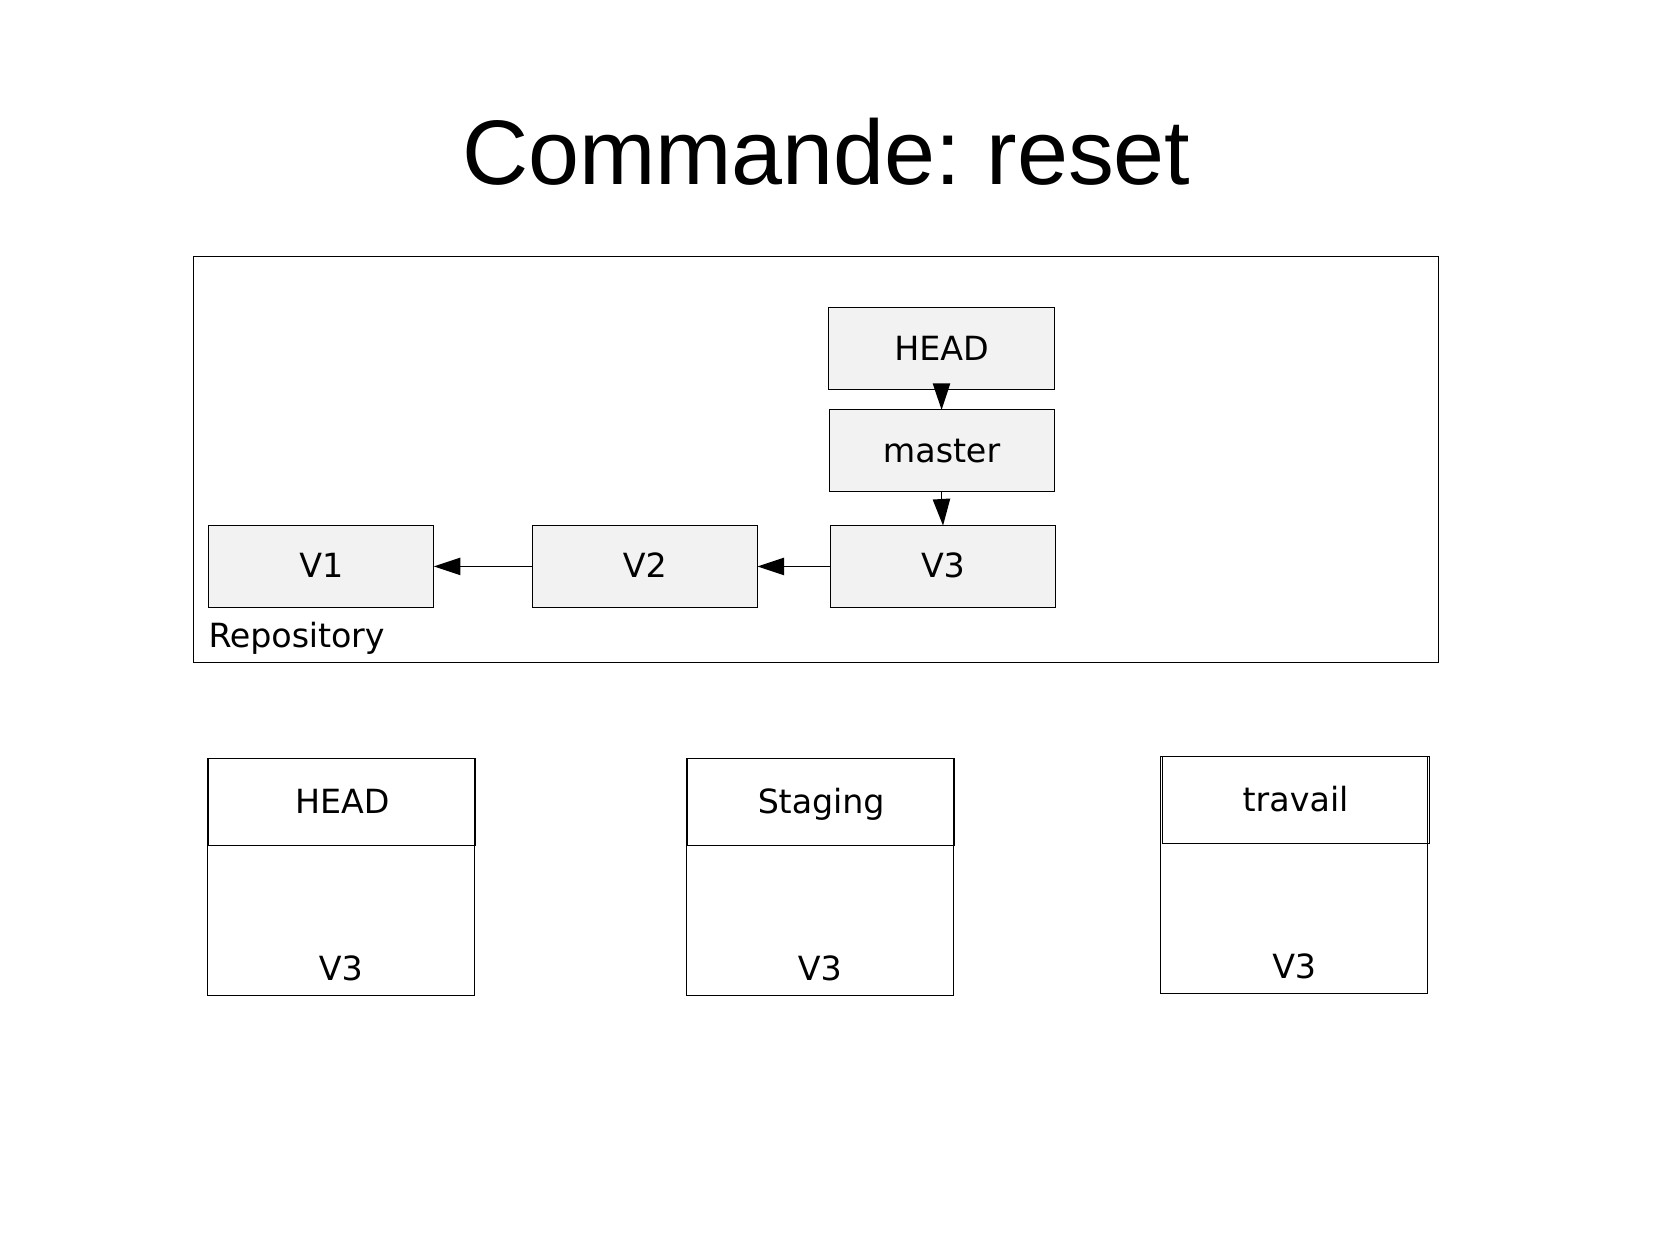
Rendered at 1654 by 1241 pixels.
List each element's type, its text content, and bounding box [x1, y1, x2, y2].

text_box HEAD [208, 758, 476, 846]
text_box HEAD [828, 307, 1055, 390]
text_box V2 [532, 525, 758, 608]
text_box master [829, 409, 1055, 492]
text_box travail [1162, 756, 1430, 844]
text_box V3 [686, 758, 954, 996]
text_box V3 [207, 758, 475, 996]
text_box V3 [830, 525, 1056, 608]
text_box V1 [208, 525, 434, 608]
title Commande: reset [82, 49, 1571, 257]
text_box Staging [687, 758, 955, 846]
text_box Repository [193, 256, 1439, 663]
text_box V3 [1160, 756, 1428, 994]
